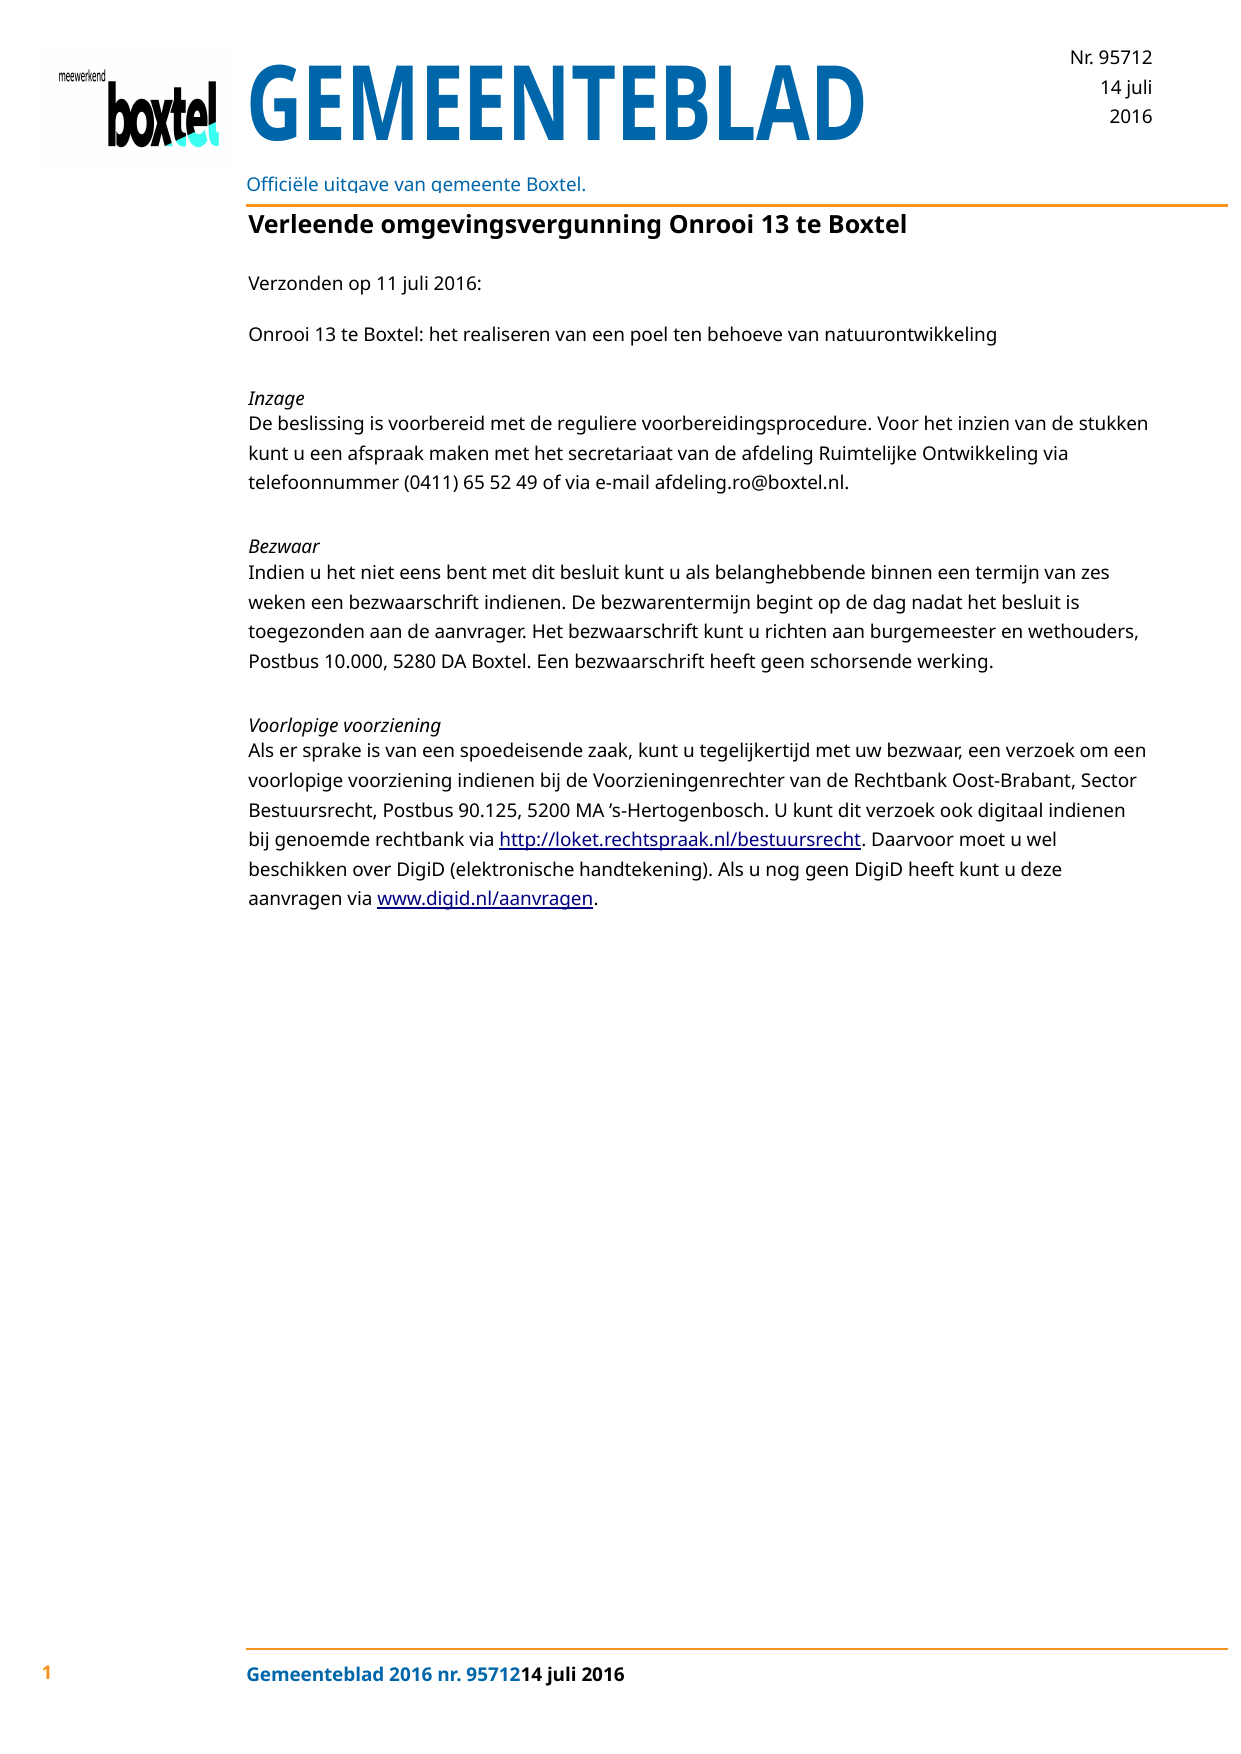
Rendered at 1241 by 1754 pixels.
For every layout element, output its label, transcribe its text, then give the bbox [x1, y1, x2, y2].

text Verleende omgevingsvergunning Onrooi 13 te Boxtel [248, 207, 1152, 241]
text Voorlopige voorziening [248, 712, 1152, 738]
text Inzage [248, 385, 1152, 410]
text Verzonden op 11 juli 2016: [248, 270, 1152, 296]
text Als er sprake is van een spoedeisende zaak, kunt u tegelijkertijd met uw bezwaar, een verzoek om een voorlopige voorziening indienen bij de Voorzieningenrechter van de Rechtbank Oost-Brabant, Sector Bestuursrecht, Postbus 90.125, 5200 MA ’s-Hertogenbosch. U kunt dit verzoek ook digitaal indienen bij genoemde rechtbank via http://loket.rechtspraak.nl/bestuursrecht. Daarvoor moet u wel beschikken over DigiD (elektronische handtekening). Als u nog geen DigiD heeft kunt u deze aanvragen via www.digid.nl/aanvragen. [248, 738, 1152, 911]
text Indien u het niet eens bent met dit besluit kunt u als belanghebbende binnen een termijn van zes weken een bezwaarschrift indienen. De bezwarentermijn begint op de dag nadat het besluit is toegezonden aan de aanvrager. Het bezwaarschrift kunt u richten aan burgemeester en wethouders, Postbus 10.000, 5280 DA Boxtel. Een bezwaarschrift heeft geen schorsende werking. [248, 559, 1152, 674]
text Onrooi 13 te Boxtel: het realiseren van een poel ten behoeve van natuurontwikkeling [248, 321, 1152, 346]
text De beslissing is voorbereid met de reguliere voorbereidingsprocedure. Voor het inzien van de stukken kunt u een afspraak maken met het secretariaat van de afdeling Ruimtelijke Ontwikkeling via telefoonnummer (0411) 65 52 49 of via e-mail afdeling.ro@boxtel.nl. [248, 410, 1152, 495]
picture [41, 47, 231, 172]
text Bezwaar [248, 533, 1152, 559]
